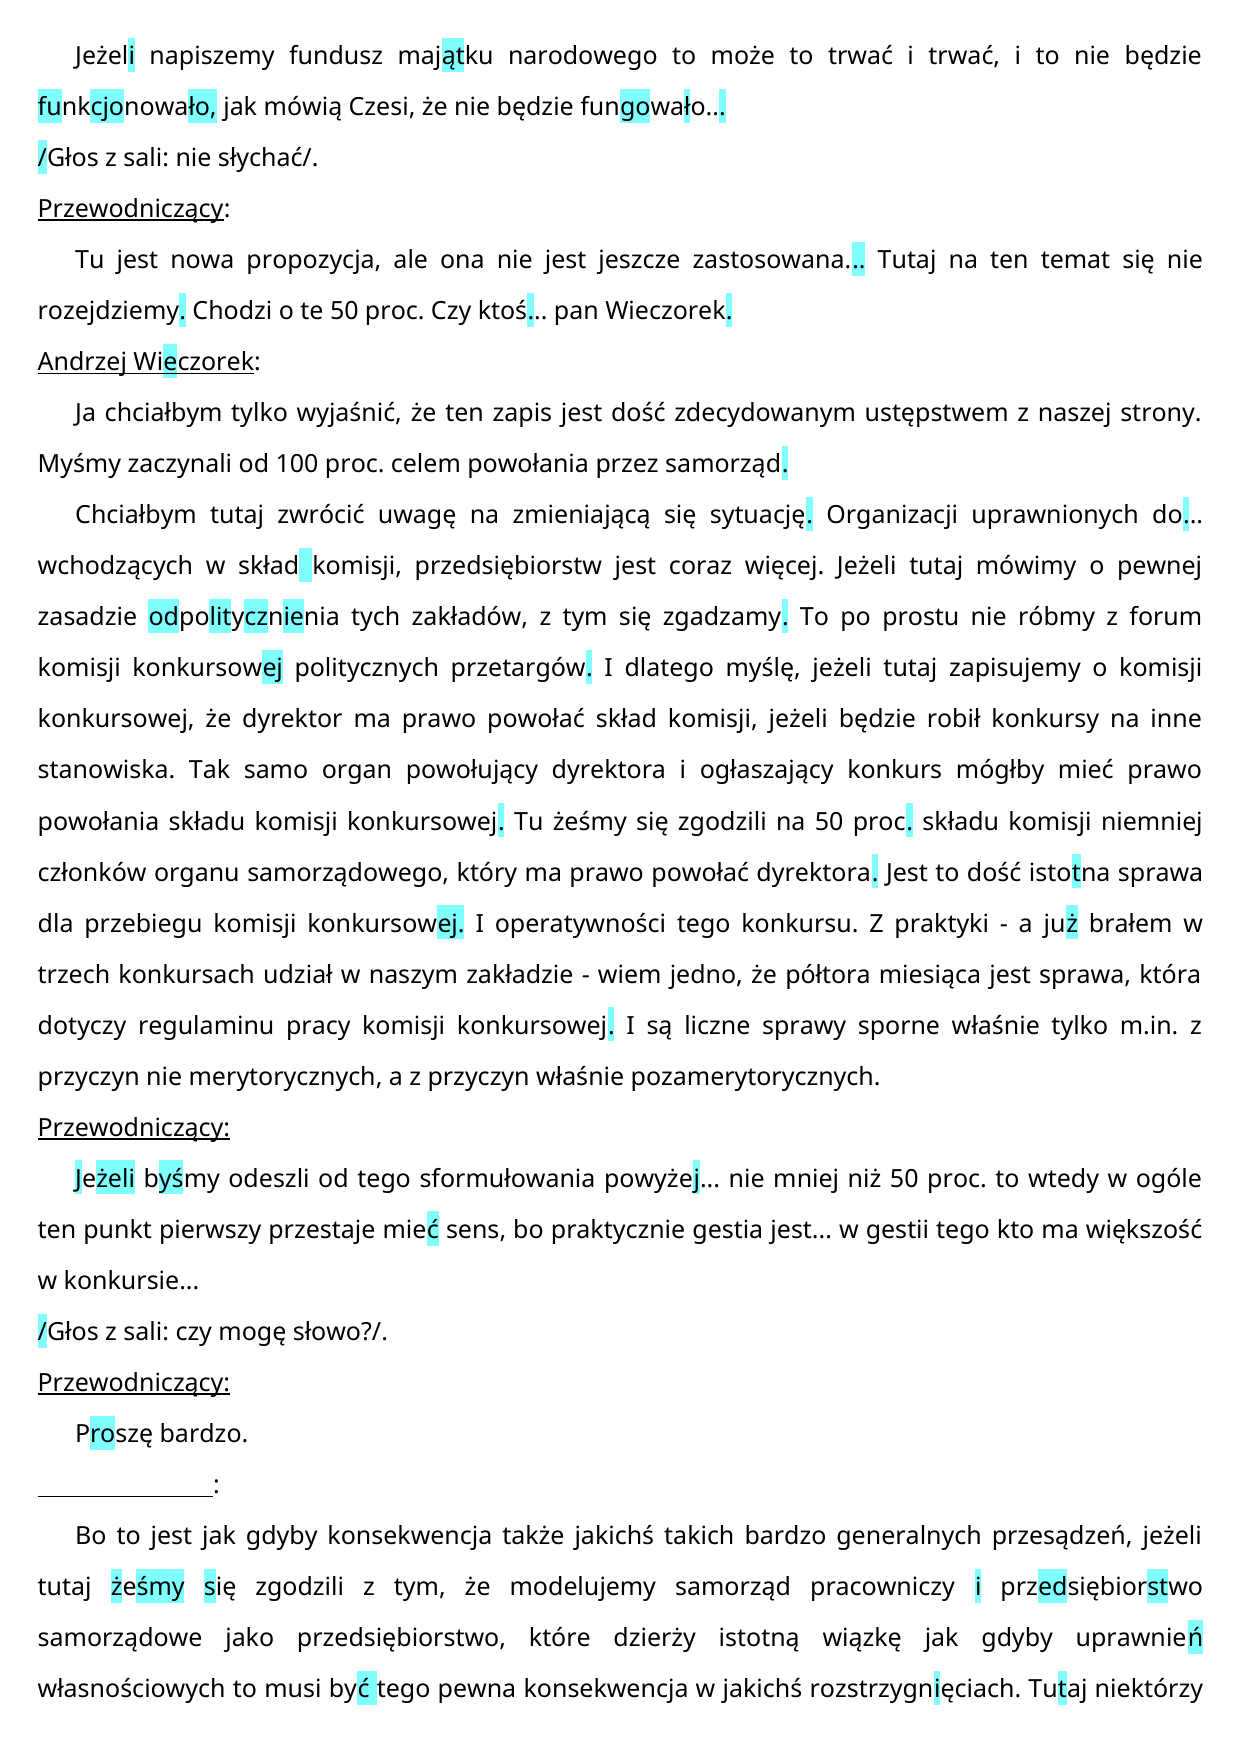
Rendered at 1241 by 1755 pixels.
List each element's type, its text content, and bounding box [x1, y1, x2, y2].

text /Głos z sali: czy mogę słowo?/. [37, 1313, 1203, 1348]
text : [37, 1467, 1203, 1501]
text Przewodniczący: [37, 1109, 1203, 1143]
text Bo to jest jak gdyby konsekwencja także jakichś takich bardzo generalnych przesądzeń, jeżeli tutaj żeśmy się zgodzili z tym, że modelujemy samorząd pracowniczy i przedsiębiorstwo samorządowe jako przedsiębiorstwo, które dzierży istotną wiązkę jak gdyby uprawnień własnościowych to musi być tego pewna konsekwencja w jakichś rozstrzygnięciach. Tutaj niektórzy [37, 1518, 1203, 1705]
text Jeżeli napiszemy fundusz majątku narodowego to może to trwać i trwać, i to nie będzie funkcjonowało, jak mówią Czesi, że nie będzie fungowało... [37, 37, 1203, 123]
text Andrzej Wieczorek: [37, 344, 1203, 378]
text Chciałbym tutaj zwrócić uwagę na zmieniającą się sytuację. Organizacji uprawnionych do... wchodzących w skład komisji, przedsiębiorstw jest coraz więcej. Jeżeli tutaj mówimy o pewnej zasadzie odpolitycznienia tych zakładów, z tym się zgadzamy. To po prostu nie róbmy z forum komisji konkursowej politycznych przetargów. I dlatego myślę, jeżeli tutaj zapisujemy o komisji konkursowej, że dyrektor ma prawo powołać skład komisji, jeżeli będzie robił konkursy na inne stanowiska. Tak samo organ powołujący dyrektora i ogłaszający konkurs mógłby mieć prawo powołania składu komisji konkursowej. Tu żeśmy się zgodzili na 50 proc. składu komisji niemniej członków organu samorządowego, który ma prawo powołać dyrektora. Jest to dość istotna sprawa dla przebiegu komisji konkursowej. I operatywności tego konkursu. Z praktyki - a już brałem w trzech konkursach udział w naszym zakładzie - wiem jedno, że półtora miesiąca jest sprawa, która dotyczy regulaminu pracy komisji konkursowej. I są liczne sprawy sporne właśnie tylko m.in. z przyczyn nie merytorycznych, a z przyczyn właśnie pozamerytorycznych. [37, 497, 1203, 1092]
text Jeżeli byśmy odeszli od tego sformułowania powyżej... nie mniej niż 50 proc. to wtedy w ogóle ten punkt pierwszy przestaje mieć sens, bo praktycznie gestia jest... w gestii tego kto ma większość w konkursie... [37, 1160, 1203, 1297]
text Przewodniczący: [37, 1364, 1203, 1399]
text Proszę bardzo. [37, 1416, 1203, 1450]
text Przewodniczący: [37, 191, 1203, 225]
text Ja chciałbym tylko wyjaśnić, że ten zapis jest dość zdecydowanym ustępstwem z naszej strony. Myśmy zaczynali od 100 proc. celem powołania przez samorząd. [37, 395, 1203, 480]
text /Głos z sali: nie słychać/. [37, 139, 1203, 174]
text Tu jest nowa propozycja, ale ona nie jest jeszcze zastosowana... Tutaj na ten temat się nie rozejdziemy. Chodzi o te 50 proc. Czy ktoś... pan Wieczorek. [37, 242, 1203, 327]
